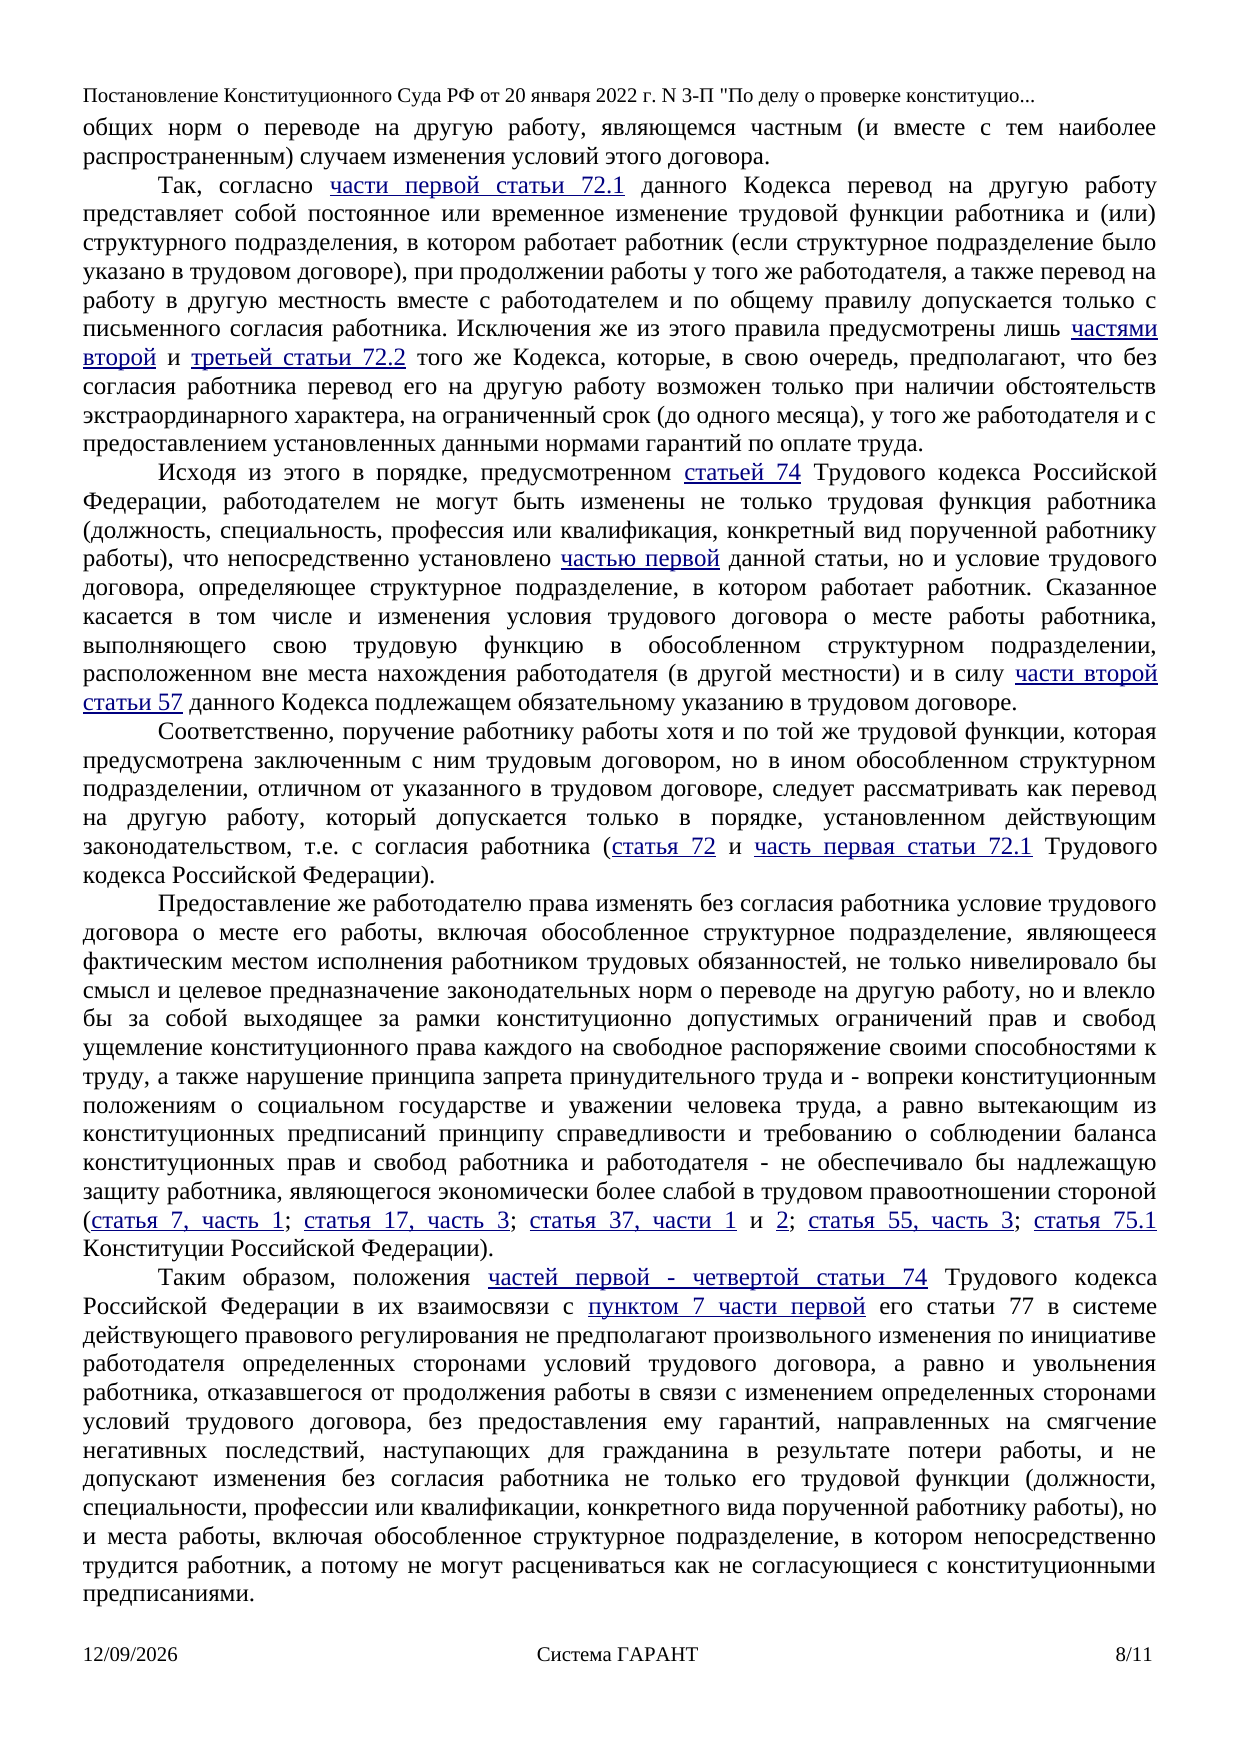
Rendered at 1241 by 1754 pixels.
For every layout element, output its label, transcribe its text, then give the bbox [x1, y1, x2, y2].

text общих норм о переводе на другую работу, являющемся частным (и вместе с тем наиболее распространенным) случаем изменения условий этого договора. [83, 112, 1157, 170]
text Исходя из этого в порядке, предусмотренном статьей 74 Трудового кодекса Российской Федерации, работодателем не могут быть изменены не только трудовая функция работника (должность, специальность, профессия или квалификация, конкретный вид порученной работнику работы), что непосредственно установлено частью первой данной статьи, но и условие трудового договора, определяющее структурное подразделение, в котором работает работник. Сказанное касается в том числе и изменения условия трудового договора о месте работы работника, выполняющего свою трудовую функцию в обособленном структурном подразделении, расположенном вне места нахождения работодателя (в другой местности) и в силу части второй статьи 57 данного Кодекса подлежащем обязательному указанию в трудовом договоре. [83, 457, 1157, 716]
text Так, согласно части первой статьи 72.1 данного Кодекса перевод на другую работу представляет собой постоянное или временное изменение трудовой функции работника и (или) структурного подразделения, в котором работает работник (если структурное подразделение было указано в трудовом договоре), при продолжении работы у того же работодателя, а также перевод на работу в другую местность вместе с работодателем и по общему правилу допускается только с письменного согласия работника. Исключения же из этого правила предусмотрены лишь частями второй и третьей статьи 72.2 того же Кодекса, которые, в свою очередь, предполагают, что без согласия работника перевод его на другую работу возможен только при наличии обстоятельств экстраординарного характера, на ограниченный срок (до одного месяца), у того же работодателя и с предоставлением установленных данными нормами гарантий по оплате труда. [83, 170, 1157, 457]
text Предоставление же работодателю права изменять без согласия работника условие трудового договора о месте его работы, включая обособленное структурное подразделение, являющееся фактическим местом исполнения работником трудовых обязанностей, не только нивелировало бы смысл и целевое предназначение законодательных норм о переводе на другую работу, но и влекло бы за собой выходящее за рамки конституционно допустимых ограничений прав и свобод ущемление конституционного права каждого на свободное распоряжение своими способностями к труду, а также нарушение принципа запрета принудительного труда и - вопреки конституционным положениям о социальном государстве и уважении человека труда, а равно вытекающим из конституционных предписаний принципу справедливости и требованию о соблюдении баланса конституционных прав и свобод работника и работодателя - не обеспечивало бы надлежащую защиту работника, являющегося экономически более слабой в трудовом правоотношении стороной (статья 7, часть 1; статья 17, часть 3; статья 37, части 1 и 2; статья 55, часть 3; статья 75.1 Конституции Российской Федерации). [83, 888, 1157, 1262]
text Соответственно, поручение работнику работы хотя и по той же трудовой функции, которая предусмотрена заключенным с ним трудовым договором, но в ином обособленном структурном подразделении, отличном от указанного в трудовом договоре, следует рассматривать как перевод на другую работу, который допускается только в порядке, установленном действующим законодательством, т.е. с согласия работника (статья 72 и часть первая статьи 72.1 Трудового кодекса Российской Федерации). [83, 716, 1157, 888]
text Таким образом, положения частей первой - четвертой статьи 74 Трудового кодекса Российской Федерации в их взаимосвязи с пунктом 7 части первой его статьи 77 в системе действующего правового регулирования не предполагают произвольного изменения по инициативе работодателя определенных сторонами условий трудового договора, а равно и увольнения работника, отказавшегося от продолжения работы в связи с изменением определенных сторонами условий трудового договора, без предоставления ему гарантий, направленных на смягчение негативных последствий, наступающих для гражданина в результате потери работы, и не допускают изменения без согласия работника не только его трудовой функции (должности, специальности, профессии или квалификации, конкретного вида порученной работнику работы), но и места работы, включая обособленное структурное подразделение, в котором непосредственно трудится работник, а потому не могут расцениваться как не согласующиеся с конституционными предписаниями. [83, 1262, 1157, 1607]
